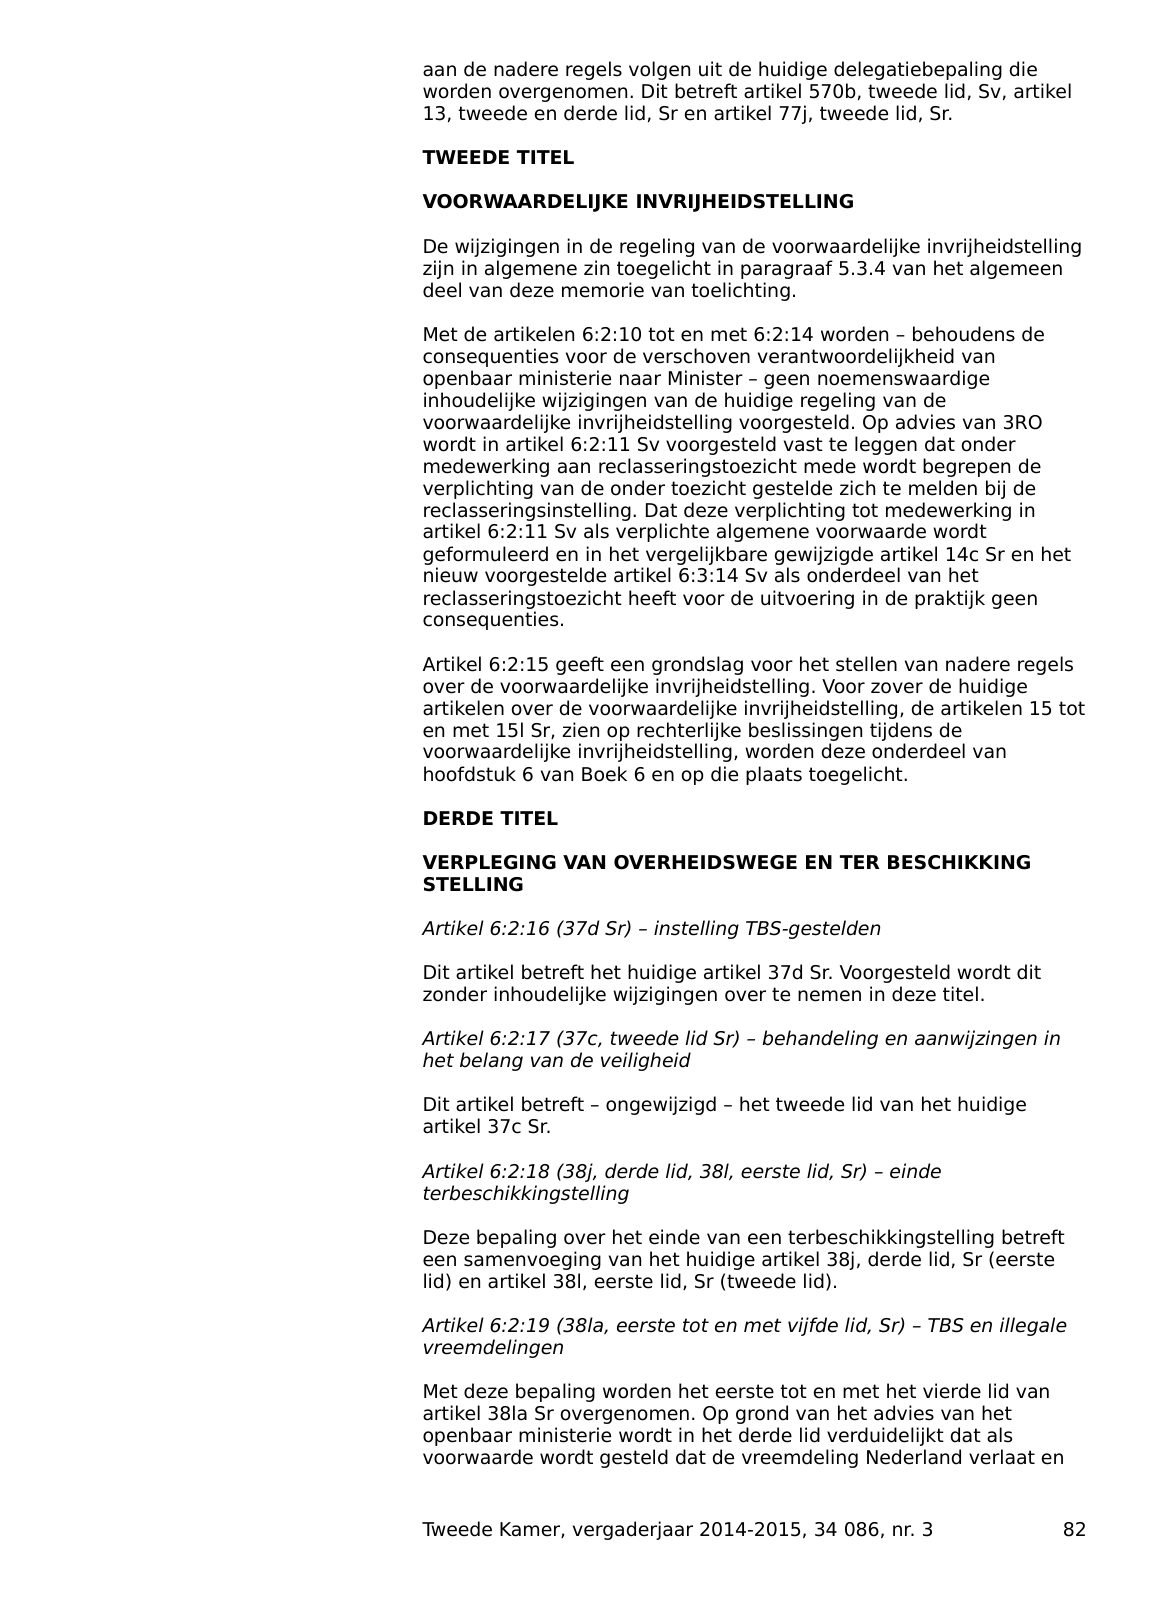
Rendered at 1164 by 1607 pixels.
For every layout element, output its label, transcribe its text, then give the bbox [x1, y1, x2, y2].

subtitle Artikel 6:2:16 (37d Sr) – instelling TBS-gestelden [422, 918, 1087, 940]
subtitle TWEEDE TITEL [422, 147, 1087, 169]
subtitle Artikel 6:2:17 (37c, tweede lid Sr) – behandeling en aanwijzingen in het belang van de veiligheid [422, 1028, 1087, 1072]
text De wijzigingen in de regeling van de voorwaardelijke invrijheidstelling zijn in algemene zin toegelicht in paragraaf 5.3.4 van het algemeen deel van deze memorie van toelichting. [422, 236, 1087, 301]
text Dit artikel betreft het huidige artikel 37d Sr. Voorgesteld wordt dit zonder inhoudelijke wijzigingen over te nemen in deze titel. [422, 962, 1087, 1006]
text Artikel 6:2:15 geeft een grondslag voor het stellen van nadere regels over de voorwaardelijke invrijheidstelling. Voor zover de huidige artikelen over de voorwaardelijke invrijheidstelling, de artikelen 15 tot en met 15l Sr, zien op rechterlijke beslissingen tijdens de voorwaardelijke invrijheidstelling, worden deze onderdeel van hoofdstuk 6 van Boek 6 en op die plaats toegelicht. [422, 653, 1087, 785]
text Deze bepaling over het einde van een terbeschikkingstelling betreft een samenvoeging van het huidige artikel 38j, derde lid, Sr (eerste lid) en artikel 38l, eerste lid, Sr (tweede lid). [422, 1227, 1087, 1293]
subtitle Artikel 6:2:18 (38j, derde lid, 38l, eerste lid, Sr) – einde terbeschikkingstelling [422, 1161, 1087, 1204]
text aan de nadere regels volgen uit de huidige delegatiebepaling die worden overgenomen. Dit betreft artikel 570b, tweede lid, Sv, artikel 13, tweede en derde lid, Sr en artikel 77j, tweede lid, Sr. [422, 59, 1087, 125]
subtitle DERDE TITEL [422, 808, 1087, 829]
subtitle Artikel 6:2:19 (38la, eerste tot en met vijfde lid, Sr) – TBS en illegale vreemdelingen [422, 1315, 1087, 1359]
subtitle VOORWAARDELIJKE INVRIJHEIDSTELLING [422, 191, 1087, 213]
text Met deze bepaling worden het eerste tot en met het vierde lid van artikel 38la Sr overgenomen. Op grond van het advies van het openbaar ministerie wordt in het derde lid verduidelijkt dat als voorwaarde wordt gesteld dat de vreemdeling Nederland verlaat en [422, 1381, 1087, 1469]
subtitle VERPLEGING VAN OVERHEIDSWEGE EN TER BESCHIKKING STELLING [422, 852, 1087, 896]
text Met de artikelen 6:2:10 tot en met 6:2:14 worden – behoudens de consequenties voor de verschoven verantwoordelijkheid van openbaar ministerie naar Minister – geen noemenswaardige inhoudelijke wijzigingen van de huidige regeling van de voorwaardelijke invrijheidstelling voorgesteld. Op advies van 3RO wordt in artikel 6:2:11 Sv voorgesteld vast te leggen dat onder medewerking aan reclasseringstoezicht mede wordt begrepen de verplichting van de onder toezicht gestelde zich te melden bij de reclasseringsinstelling. Dat deze verplichting tot medewerking in artikel 6:2:11 Sv als verplichte algemene voorwaarde wordt geformuleerd en in het vergelijkbare gewijzigde artikel 14c Sr en het nieuw voorgestelde artikel 6:3:14 Sv als onderdeel van het reclasseringstoezicht heeft voor de uitvoering in de praktijk geen consequenties. [422, 324, 1087, 631]
text Dit artikel betreft – ongewijzigd – het tweede lid van het huidige artikel 37c Sr. [422, 1094, 1087, 1138]
